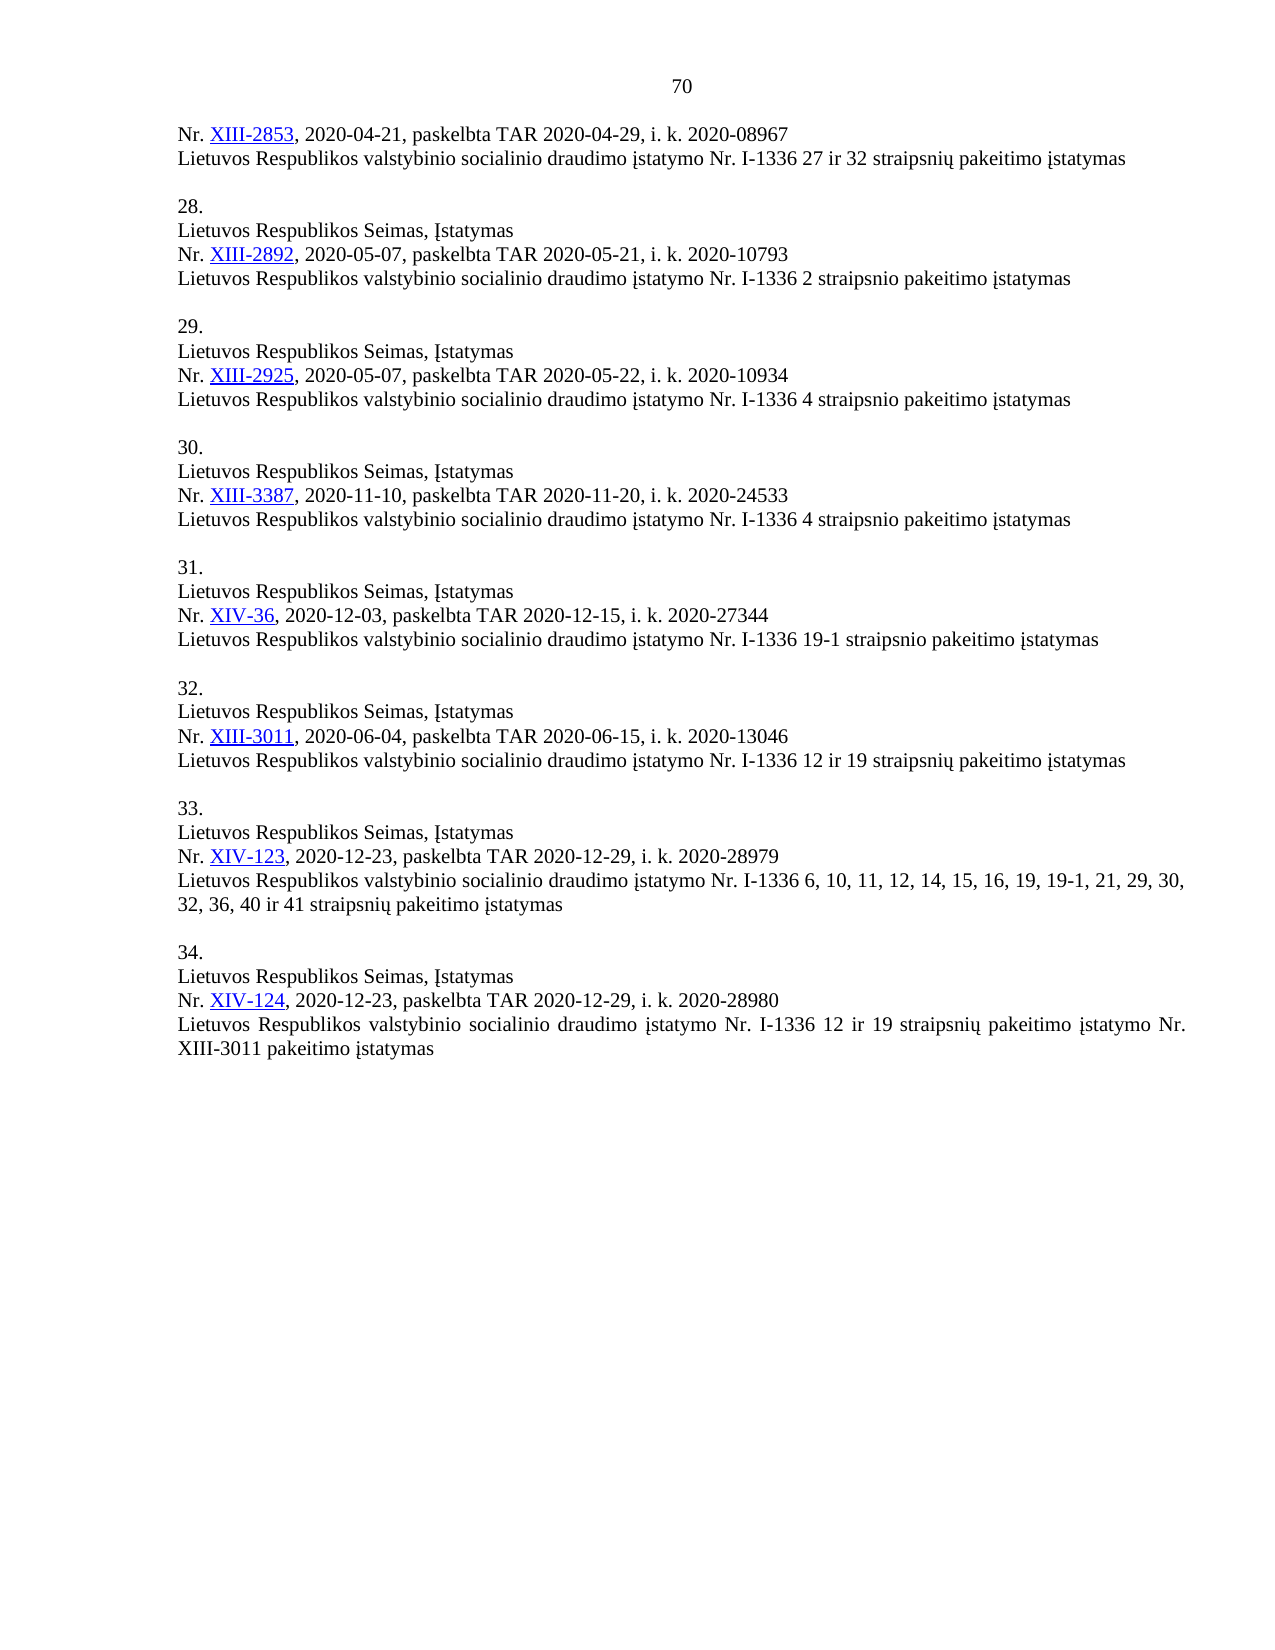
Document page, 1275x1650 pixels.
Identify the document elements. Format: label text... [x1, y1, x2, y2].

text Nr. XIV-123, 2020-12-23, paskelbta TAR 2020-12-29, i. k. 2020-28979 [177, 844, 1186, 868]
text Lietuvos Respublikos Seimas, Įstatymas [177, 820, 1186, 844]
text Nr. XIII-2853, 2020-04-21, paskelbta TAR 2020-04-29, i. k. 2020-08967 [177, 122, 1186, 146]
text Lietuvos Respublikos valstybinio socialinio draudimo įstatymo Nr. I-1336 4 straipsnio pakeitimo įstatymas [177, 507, 1186, 531]
text Lietuvos Respublikos Seimas, Įstatymas [177, 964, 1186, 988]
text 29. [177, 314, 1186, 338]
text Lietuvos Respublikos valstybinio socialinio draudimo įstatymo Nr. I-1336 2 straipsnio pakeitimo įstatymas [177, 266, 1186, 290]
text Lietuvos Respublikos valstybinio socialinio draudimo įstatymo Nr. I-1336 12 ir 19 straipsnių pakeitimo įstatymo Nr. XIII-3011 pakeitimo įstatymas [177, 1012, 1186, 1060]
text 34. [177, 940, 1186, 964]
text Nr. XIII-2925, 2020-05-07, paskelbta TAR 2020-05-22, i. k. 2020-10934 [177, 363, 1186, 387]
text Lietuvos Respublikos Seimas, Įstatymas [177, 338, 1186, 363]
text 30. [177, 435, 1186, 459]
text Nr. XIII-3387, 2020-11-10, paskelbta TAR 2020-11-20, i. k. 2020-24533 [177, 483, 1186, 507]
text Nr. XIII-2892, 2020-05-07, paskelbta TAR 2020-05-21, i. k. 2020-10793 [177, 242, 1186, 266]
text Lietuvos Respublikos Seimas, Įstatymas [177, 459, 1186, 483]
text 32. [177, 675, 1186, 699]
text 28. [177, 194, 1186, 218]
text Nr. XIV-36, 2020-12-03, paskelbta TAR 2020-12-15, i. k. 2020-27344 [177, 603, 1186, 627]
text Nr. XIII-3011, 2020-06-04, paskelbta TAR 2020-06-15, i. k. 2020-13046 [177, 723, 1186, 748]
text Lietuvos Respublikos valstybinio socialinio draudimo įstatymo Nr. I-1336 6, 10, 11, 12, 14, 15, 16, 19, 19-1, 21, 29, 30, 32, 36, 40 ir 41 straipsnių pakeitimo įstatymas [177, 868, 1186, 916]
text Lietuvos Respublikos Seimas, Įstatymas [177, 699, 1186, 723]
text Nr. XIV-124, 2020-12-23, paskelbta TAR 2020-12-29, i. k. 2020-28980 [177, 988, 1186, 1012]
text Lietuvos Respublikos valstybinio socialinio draudimo įstatymo Nr. I-1336 12 ir 19 straipsnių pakeitimo įstatymas [177, 748, 1186, 772]
text 33. [177, 796, 1186, 820]
text Lietuvos Respublikos valstybinio socialinio draudimo įstatymo Nr. I-1336 4 straipsnio pakeitimo įstatymas [177, 387, 1186, 411]
text Lietuvos Respublikos Seimas, Įstatymas [177, 579, 1186, 603]
text Lietuvos Respublikos valstybinio socialinio draudimo įstatymo Nr. I-1336 27 ir 32 straipsnių pakeitimo įstatymas [177, 146, 1186, 170]
text Lietuvos Respublikos valstybinio socialinio draudimo įstatymo Nr. I-1336 19-1 straipsnio pakeitimo įstatymas [177, 627, 1186, 651]
text Lietuvos Respublikos Seimas, Įstatymas [177, 218, 1186, 242]
text 31. [177, 555, 1186, 579]
